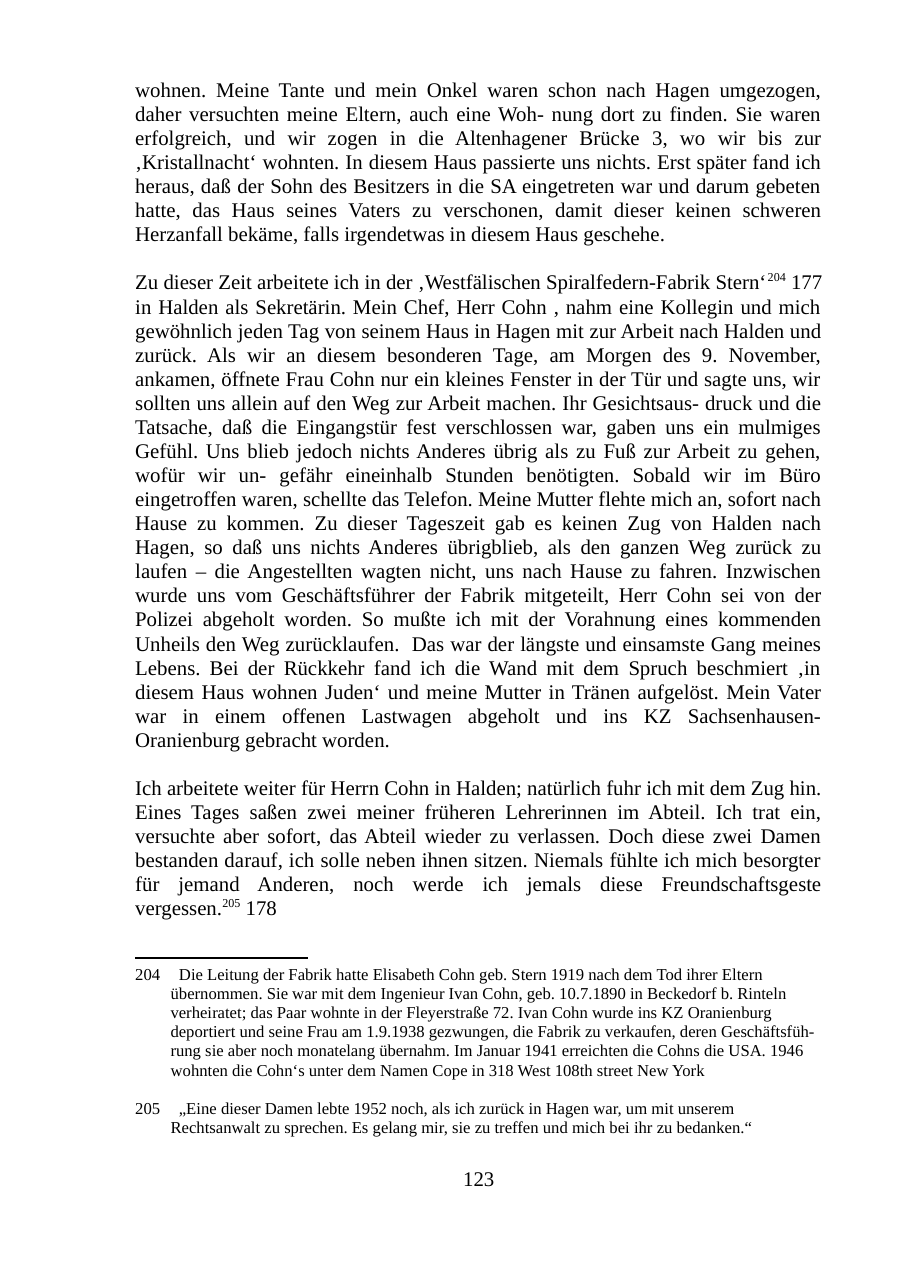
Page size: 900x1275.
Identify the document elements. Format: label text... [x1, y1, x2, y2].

text wohnen. Meine Tante und mein Onkel waren schon nach Hagen umgezogen, daher versuchten meine Eltern, auch eine Woh- nung dort zu finden. Sie waren erfolgreich, und wir zogen in die Altenhagener Brücke 3, wo wir bis zur ‚Kristallnacht‘ wohnten. In diesem Haus passierte uns nichts. Erst später fand ich heraus, daß der Sohn des Besitzers in die SA eingetreten war und darum gebeten hatte, das Haus seines Vaters zu verschonen, damit dieser keinen schweren Herzanfall bekäme, falls irgendetwas in diesem Haus geschehe. [135, 78, 822, 246]
text Ich arbeitete weiter für Herrn Cohn in Halden; natürlich fuhr ich mit dem Zug hin. Eines Tages saßen zwei meiner früheren Lehrerinnen im Abteil. Ich trat ein, versuchte aber sofort, das Abteil wieder zu verlassen. Doch diese zwei Damen bestanden darauf, ich solle neben ihnen sitzen. Niemals fühlte ich mich besorgter für jemand Anderen, noch werde ich jemals diese Freundschaftsgeste vergessen. 178 [135, 776, 822, 920]
text „Eine dieser Damen lebte 1952 noch, als ich zurück in Hagen war, um mit unserem Rechtsanwalt zu sprechen. Es gelang mir, sie zu treffen und mich bei ihr zu bedanken.“ [135, 1099, 822, 1137]
text Zu dieser Zeit arbeitete ich in der ‚Westfälischen Spiralfedern-Fabrik Stern‘ 177 in Halden als Sekretärin. Mein Chef, Herr Cohn , nahm eine Kollegin und mich gewöhnlich jeden Tag von seinem Haus in Hagen mit zur Arbeit nach Halden und zurück. Als wir an diesem besonderen Tage, am Morgen des 9. November, ankamen, öffnete Frau Cohn nur ein kleines Fenster in der Tür und sagte uns, wir sollten uns allein auf den Weg zur Arbeit machen. Ihr Gesichtsaus- druck und die Tatsache, daß die Eingangstür fest verschlossen war, gaben uns ein mulmiges Gefühl. Uns blieb jedoch nichts Anderes übrig als zu Fuß zur Arbeit zu gehen, wofür wir un- gefähr eineinhalb Stunden benötigten. Sobald wir im Büro eingetroffen waren, schellte das Telefon. Meine Mutter flehte mich an, sofort nach Hause zu kommen. Zu dieser Tageszeit gab es keinen Zug von Halden nach Hagen, so daß uns nichts Anderes übrigblieb, als den ganzen Weg zurück zu laufen – die Angestellten wagten nicht, uns nach Hause zu fahren. Inzwischen wurde uns vom Geschäftsführer der Fabrik mitgeteilt, Herr Cohn sei von der Polizei abgeholt worden. So mußte ich mit der Vorahnung eines kommenden Unheils den Weg zurücklaufen. Das war der längste und einsamste Gang meines Lebens. Bei der Rückkehr fand ich die Wand mit dem Spruch beschmiert ‚in diesem Haus wohnen Juden‘ und meine Mutter in Tränen aufgelöst. Mein Vater war in einem offenen Lastwagen abgeholt und ins KZ Sachsenhausen- Oranienburg gebracht worden. [135, 271, 822, 752]
text Die Leitung der Fabrik hatte Elisabeth Cohn geb. Stern 1919 nach dem Tod ihrer Eltern übernommen. Sie war mit dem Ingenieur Ivan Cohn, geb. 10.7.1890 in Beckedorf b. Rinteln verheiratet; das Paar wohnte in der Fleyerstraße 72. Ivan Cohn wurde ins KZ Oranienburg deportiert und seine Frau am 1.9.1938 gezwungen, die Fabrik zu verkaufen, deren Geschäftsfüh-rung sie aber noch monatelang übernahm. Im Januar 1941 erreichten die Cohns die USA. 1946 wohnten die Cohn‘s unter dem Namen Cope in 318 West 108th street New York [135, 964, 822, 1079]
